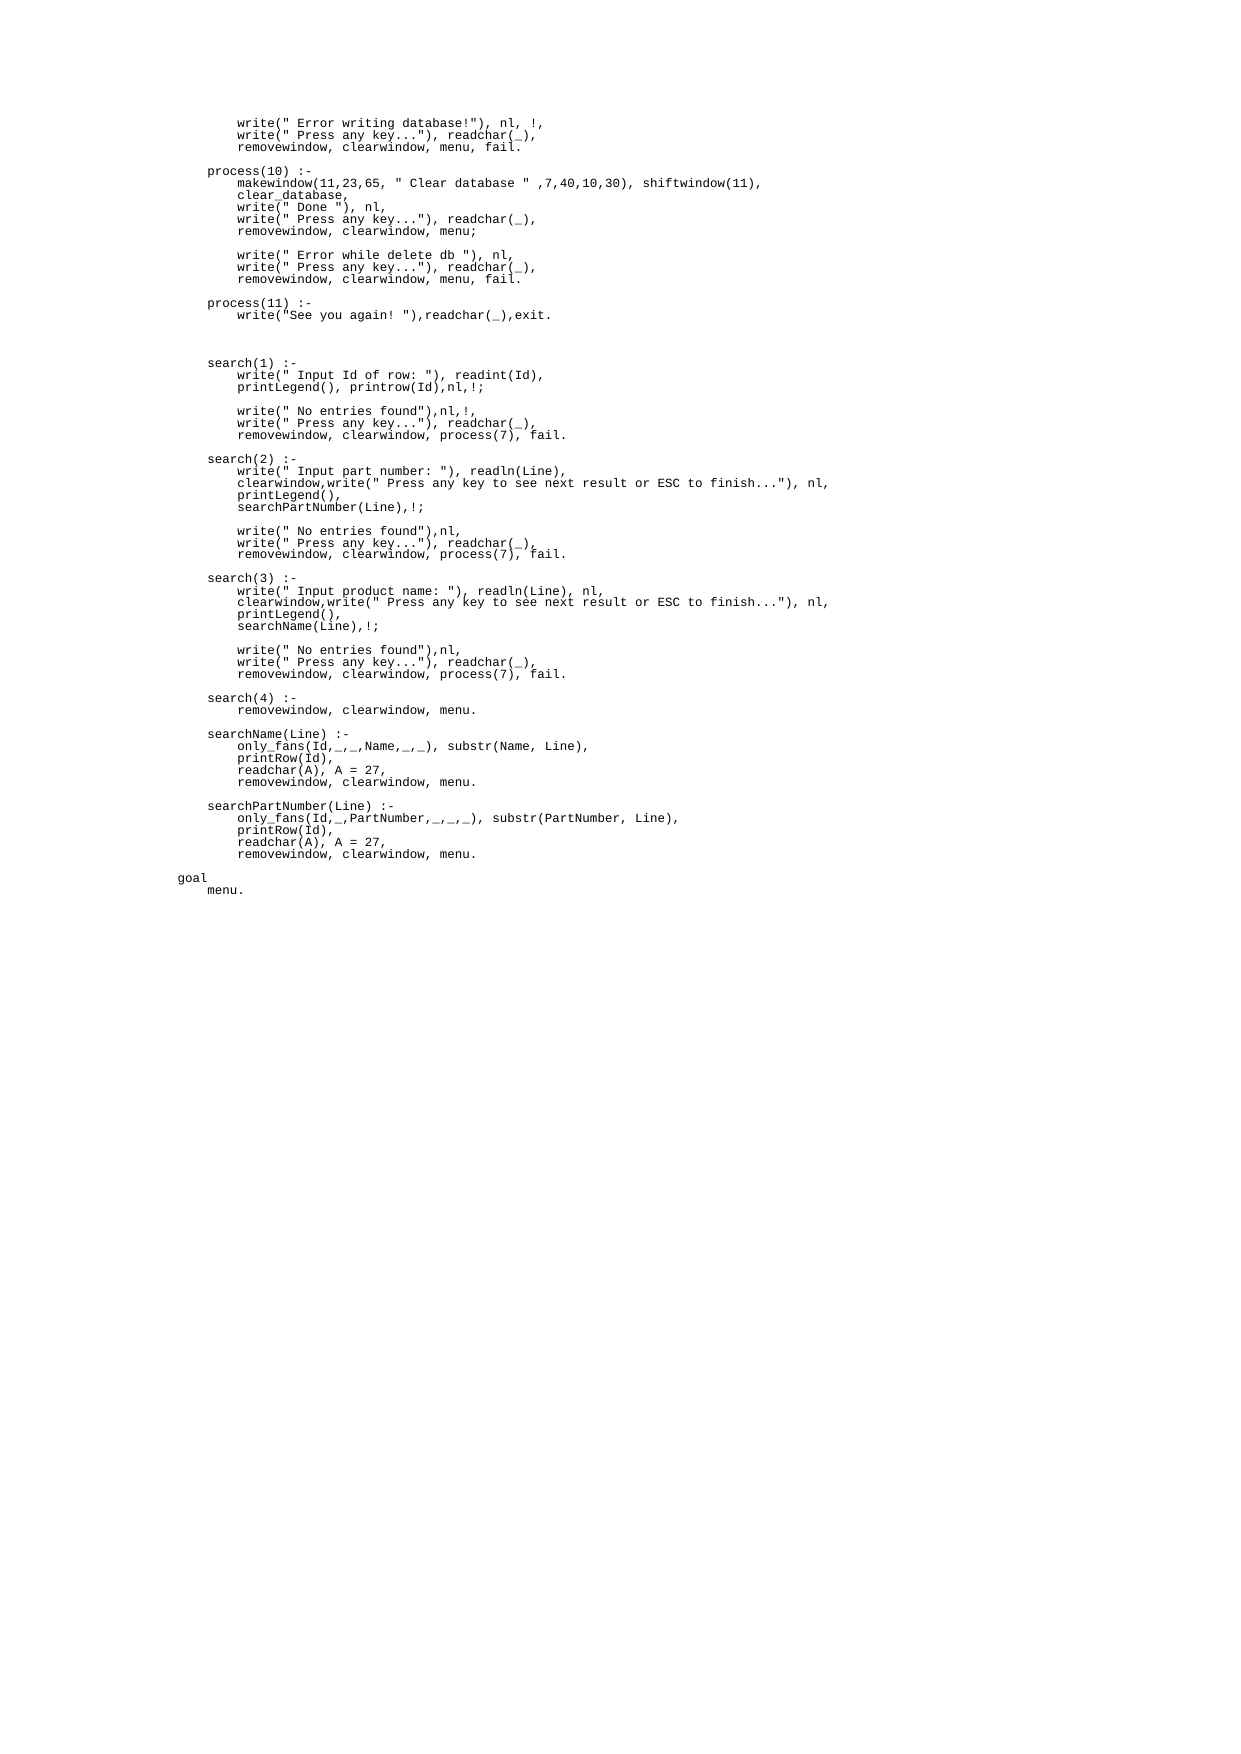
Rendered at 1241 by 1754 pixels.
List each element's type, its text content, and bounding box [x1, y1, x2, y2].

text write(" Input part number: "), readln(Line), [177, 466, 1152, 477]
text write("See you again! "),readchar(_),exit. [177, 310, 1152, 322]
text makewindow(11,23,65, " Clear database " ,7,40,10,30), shiftwindow(11), [177, 178, 1152, 190]
text printLegend(), printrow(Id),nl,!; [177, 382, 1152, 394]
text write(" Press any key..."), readchar(_), [177, 418, 1152, 429]
text printLegend(), [177, 489, 1152, 501]
text printRow(Id), [177, 753, 1152, 765]
text process(11) :- [177, 298, 1152, 310]
text search(4) :- [177, 693, 1152, 705]
text search(3) :- [177, 573, 1152, 585]
text write(" No entries found"),nl, [177, 645, 1152, 657]
text removewindow, clearwindow, menu; [177, 226, 1152, 238]
text write(" No entries found"),nl, [177, 525, 1152, 537]
text search(2) :- [177, 453, 1152, 466]
text write(" Press any key..."), readchar(_), [177, 537, 1152, 549]
text removewindow, clearwindow, process(7), fail. [177, 549, 1152, 561]
text menu. [177, 885, 1152, 897]
text removewindow, clearwindow, menu. [177, 777, 1152, 789]
text write(" Press any key..."), readchar(_), [177, 214, 1152, 226]
text printRow(Id), [177, 825, 1152, 837]
text write(" Done "), nl, [177, 202, 1152, 214]
text removewindow, clearwindow, menu. [177, 705, 1152, 717]
text write(" No entries found"),nl,!, [177, 406, 1152, 418]
text readchar(A), A = 27, [177, 765, 1152, 777]
text searchPartNumber(Line),!; [177, 501, 1152, 513]
text write(" Error writing database!"), nl, !, [177, 118, 1152, 130]
text write(" Input product name: "), readln(Line), nl, [177, 585, 1152, 597]
text removewindow, clearwindow, menu. [177, 849, 1152, 861]
text write(" Press any key..."), readchar(_), [177, 657, 1152, 669]
text searchName(Line),!; [177, 621, 1152, 633]
text goal [177, 873, 1152, 885]
text clear_database, [177, 190, 1152, 202]
text searchPartNumber(Line) :- [177, 801, 1152, 813]
text removewindow, clearwindow, process(7), fail. [177, 429, 1152, 442]
text removewindow, clearwindow, menu, fail. [177, 142, 1152, 154]
text removewindow, clearwindow, menu, fail. [177, 274, 1152, 286]
text only_fans(Id,_,_,Name,_,_), substr(Name, Line), [177, 741, 1152, 753]
text process(10) :- [177, 166, 1152, 178]
text clearwindow,write(" Press any key to see next result or ESC to finish..."), nl, [177, 597, 1152, 609]
text removewindow, clearwindow, process(7), fail. [177, 669, 1152, 681]
text printLegend(), [177, 609, 1152, 621]
text clearwindow,write(" Press any key to see next result or ESC to finish..."), nl, [177, 477, 1152, 489]
text write(" Error while delete db "), nl, [177, 250, 1152, 262]
text only_fans(Id,_,PartNumber,_,_,_), substr(PartNumber, Line), [177, 813, 1152, 825]
text readchar(A), A = 27, [177, 837, 1152, 849]
text search(1) :- [177, 358, 1152, 370]
text write(" Press any key..."), readchar(_), [177, 130, 1152, 142]
text searchName(Line) :- [177, 729, 1152, 741]
text write(" Input Id of row: "), readint(Id), [177, 370, 1152, 382]
text write(" Press any key..."), readchar(_), [177, 262, 1152, 274]
